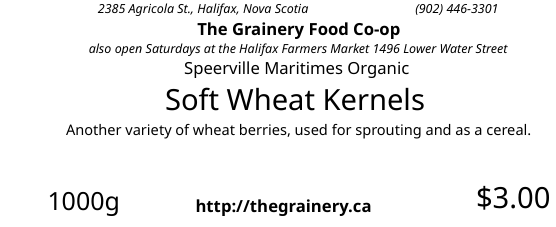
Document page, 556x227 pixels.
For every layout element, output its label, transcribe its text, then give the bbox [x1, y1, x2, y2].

table_cell $3.00 [415, 175, 550, 217]
table_header 2385 Agricola St., Halifax, Nova Scotia (902) 446-3301 The Grainery Food Co-op also open Saturdays at the Halifax Farmers Market 1496 Lower Water Street [47, 0, 550, 57]
table_cell 1000g [47, 175, 151, 217]
table_cell Speerville Maritimes Organic Soft Wheat Kernels Another variety of wheat berries, used for sprouting and as a cereal. [47, 57, 550, 175]
table_cell http://thegrainery.ca [151, 175, 415, 217]
